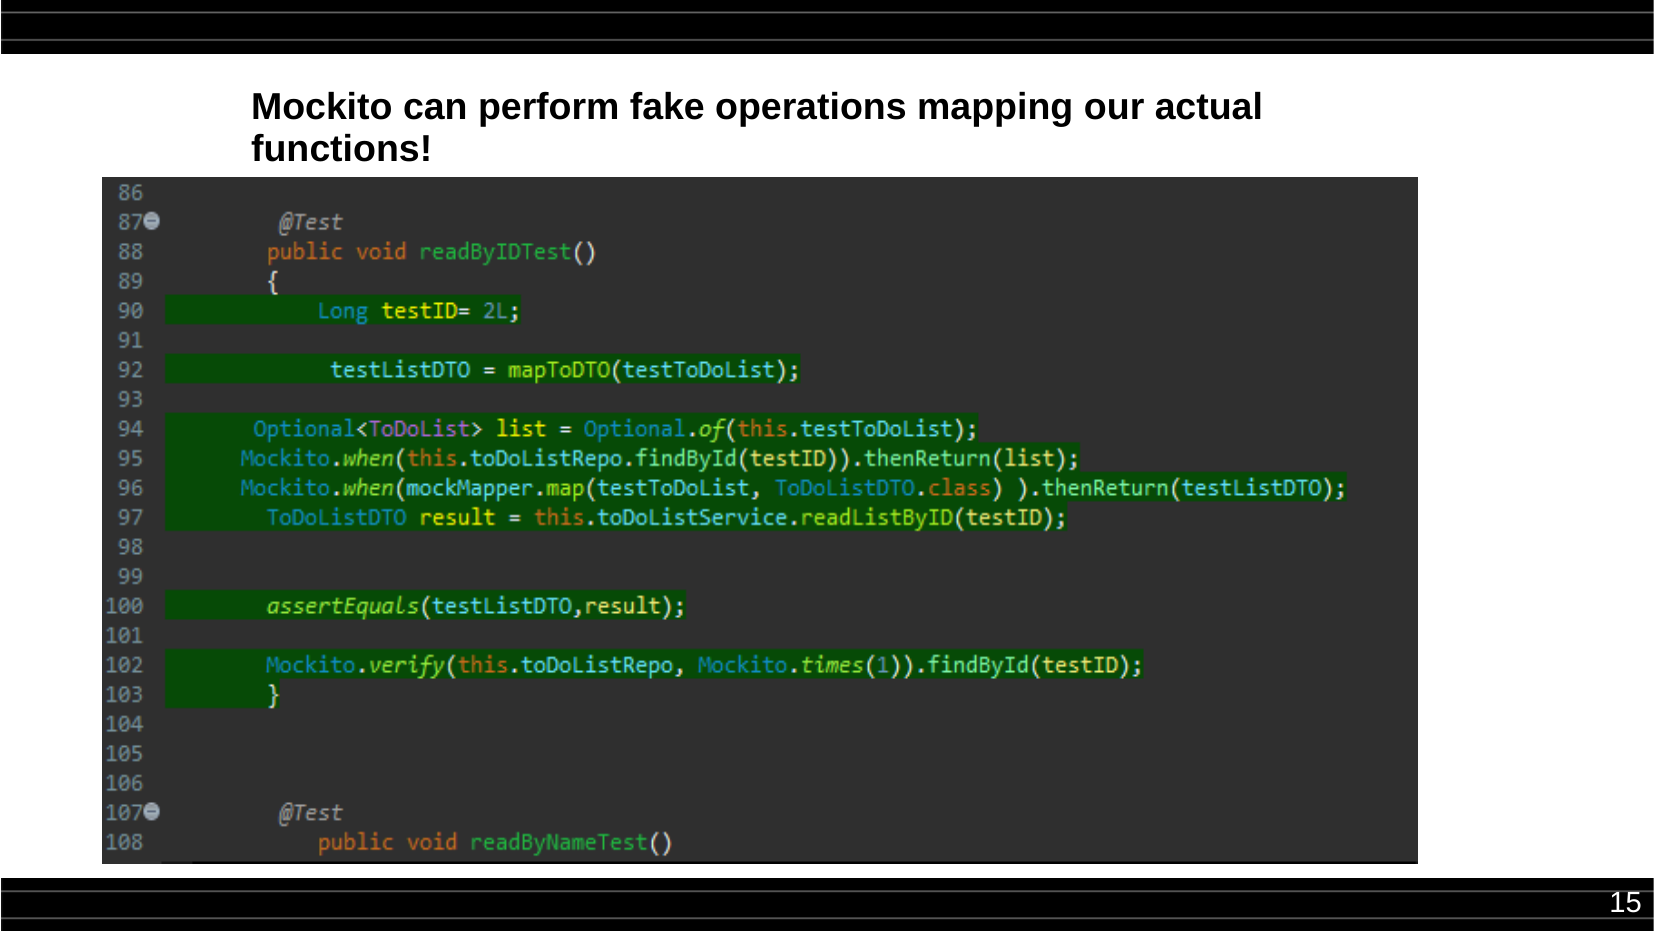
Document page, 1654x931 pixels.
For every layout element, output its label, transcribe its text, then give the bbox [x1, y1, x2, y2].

picture [1, 878, 1654, 931]
picture [102, 177, 1418, 864]
text_box Mockito can perform fake operations mapping our actual functions! [236, 78, 1418, 178]
picture [1, 0, 1654, 54]
